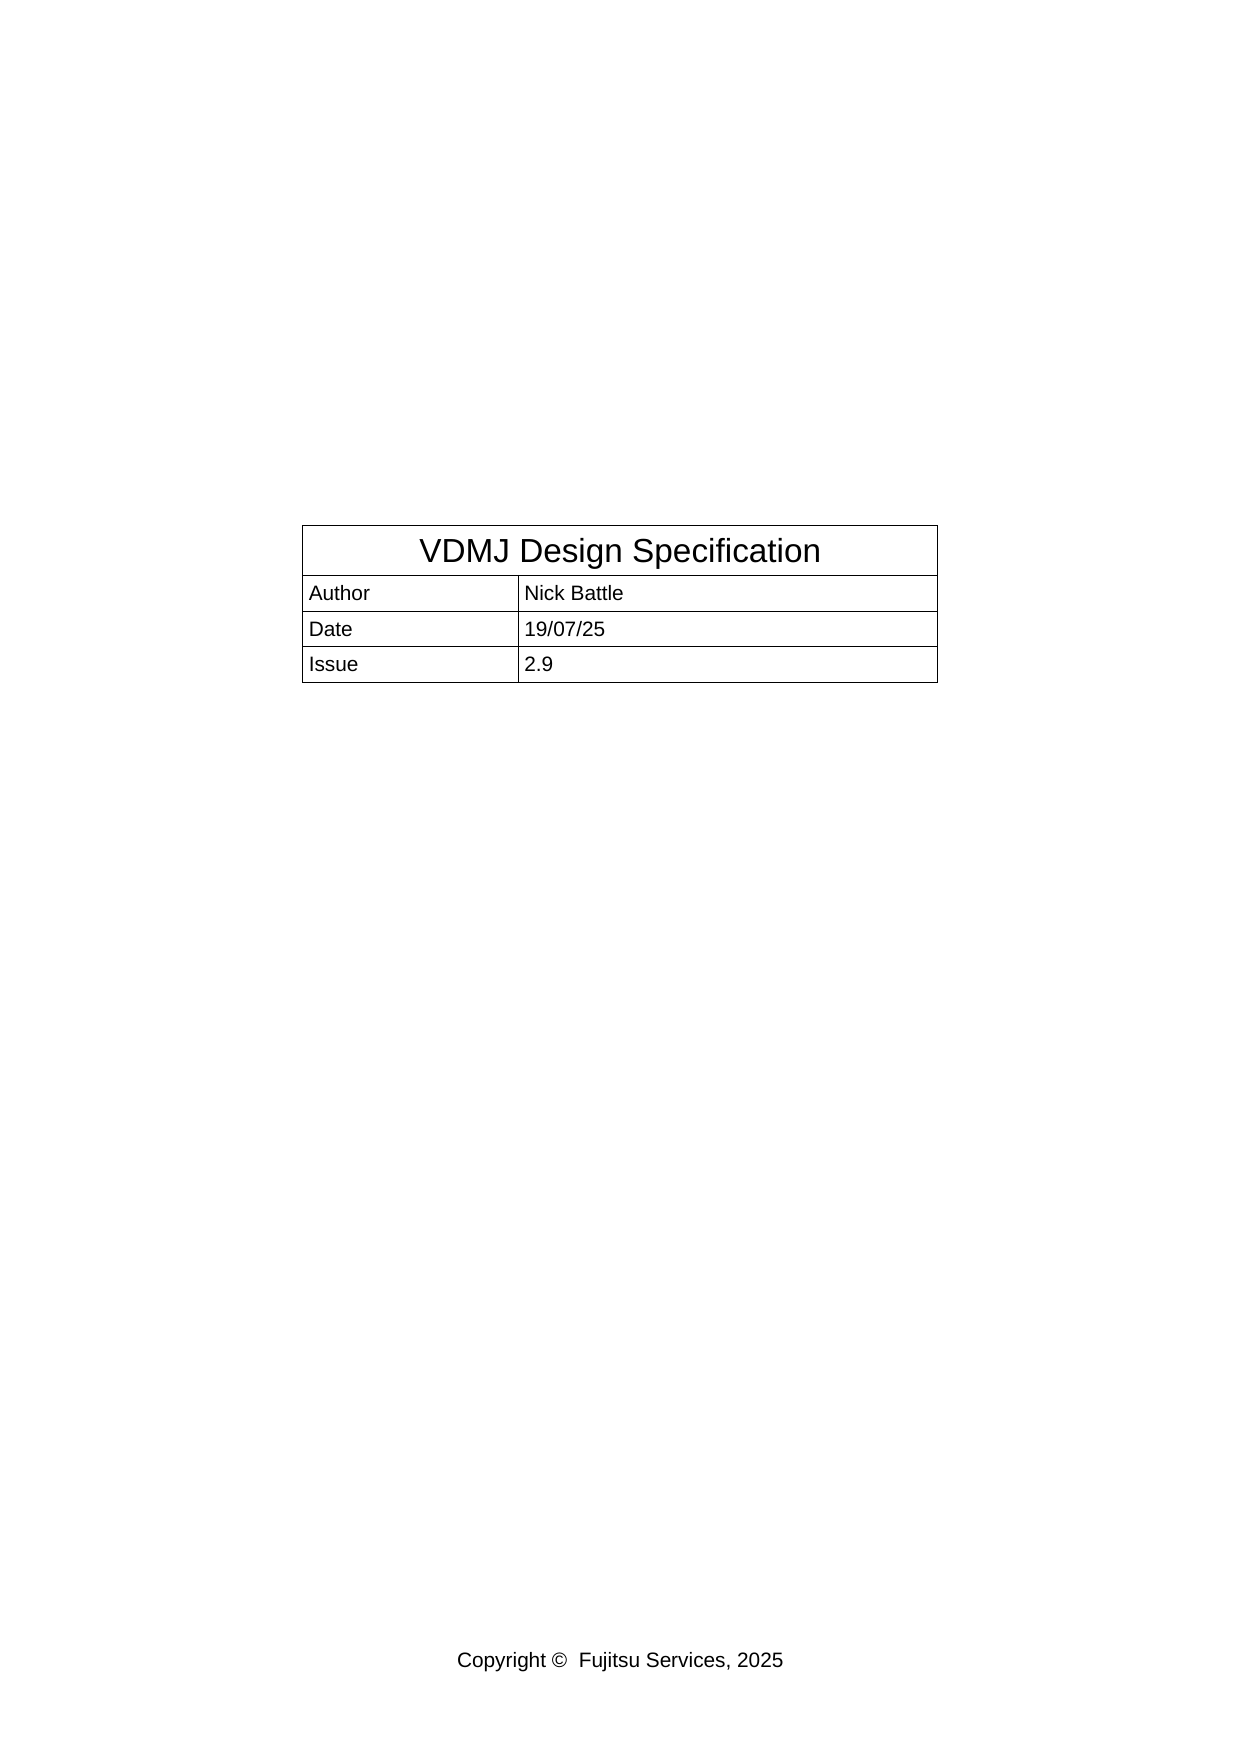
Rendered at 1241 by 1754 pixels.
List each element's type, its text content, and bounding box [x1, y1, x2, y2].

table_cell 19/07/25 [519, 612, 937, 646]
table_cell Author [303, 576, 518, 611]
table_header VDMJ Design Specification [303, 526, 937, 575]
table_cell Nick Battle [519, 576, 937, 611]
table_cell 2.9 [519, 647, 937, 682]
table_cell Issue [303, 647, 518, 682]
table_cell Date [303, 612, 518, 646]
